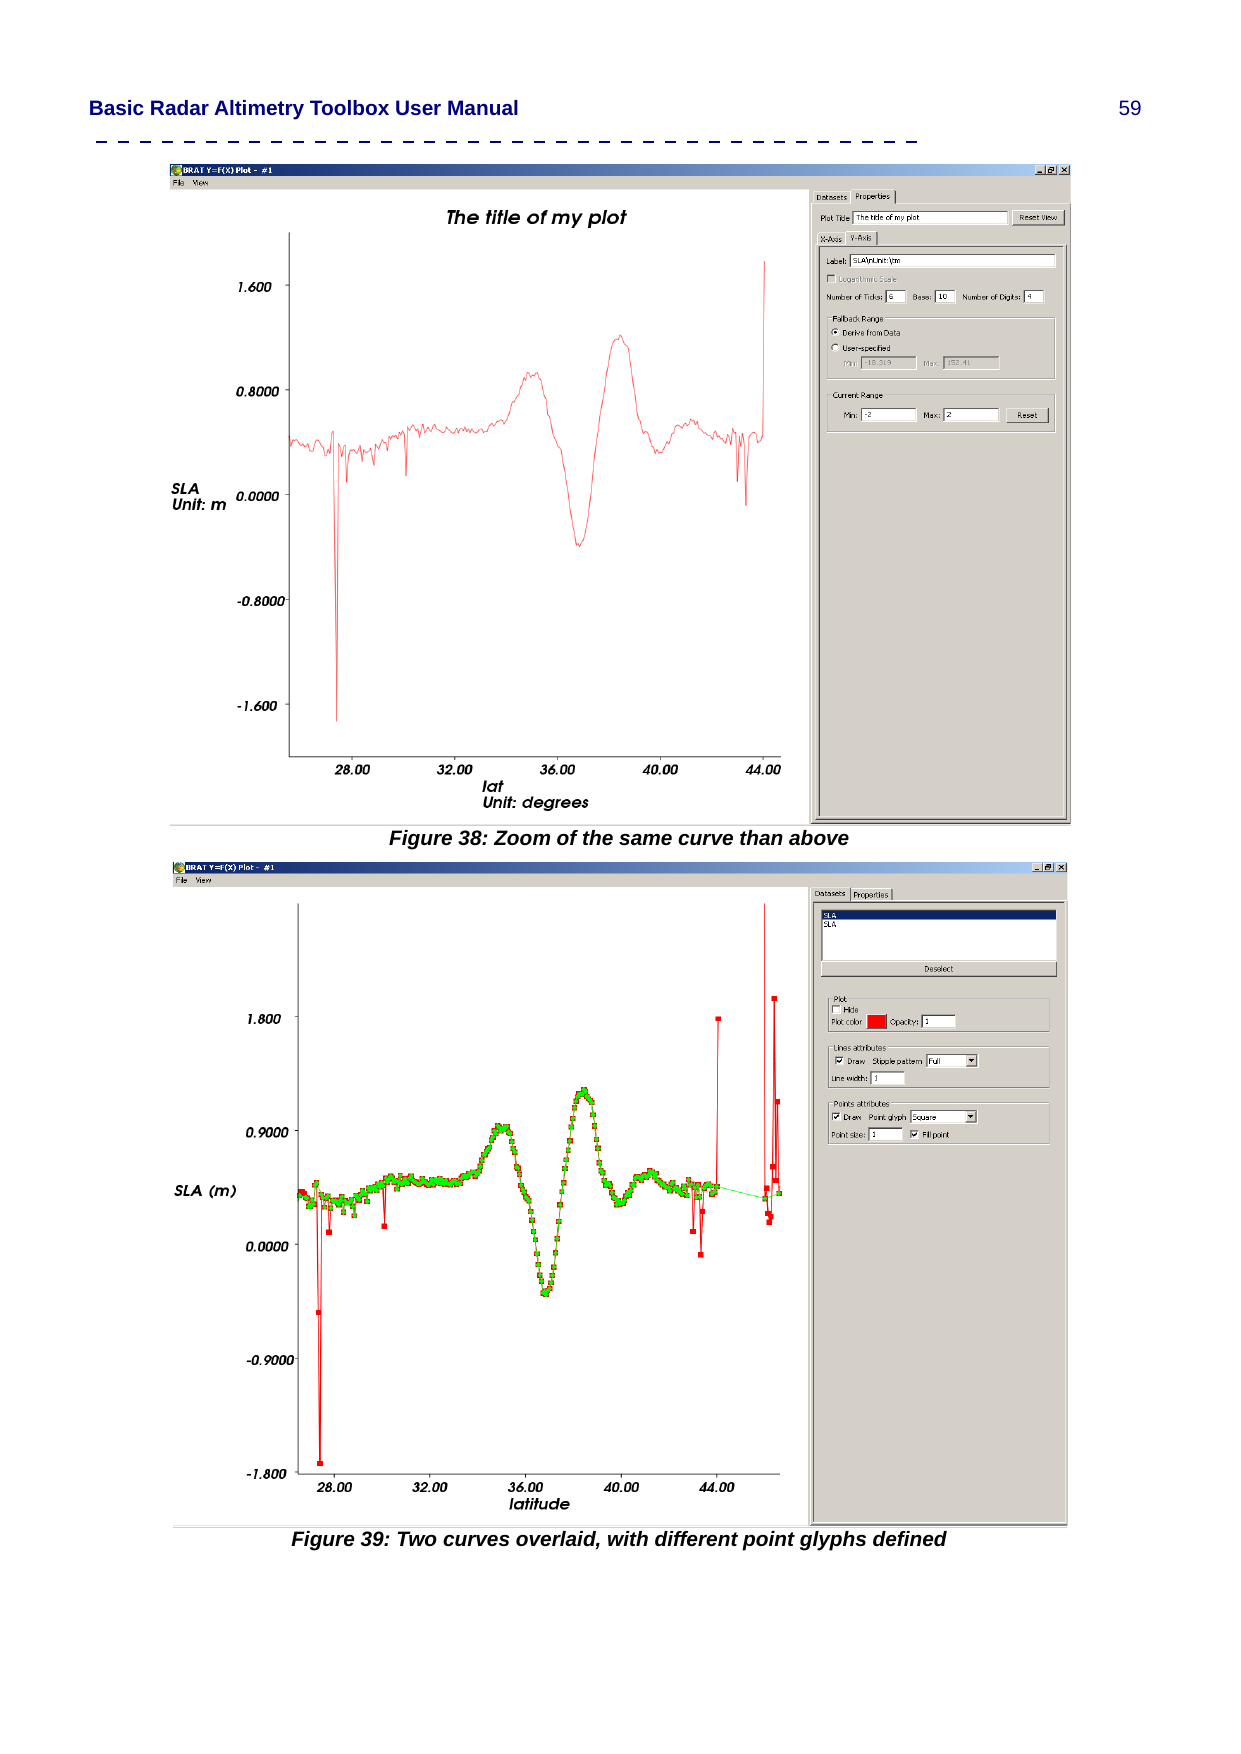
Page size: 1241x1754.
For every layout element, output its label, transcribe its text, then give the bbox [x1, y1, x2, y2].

text Figure 38: Zoom of the same curve than above [88, 164, 1152, 849]
text Figure 39: Two curves overlaid, with different point glyphs defined [88, 862, 1152, 1551]
